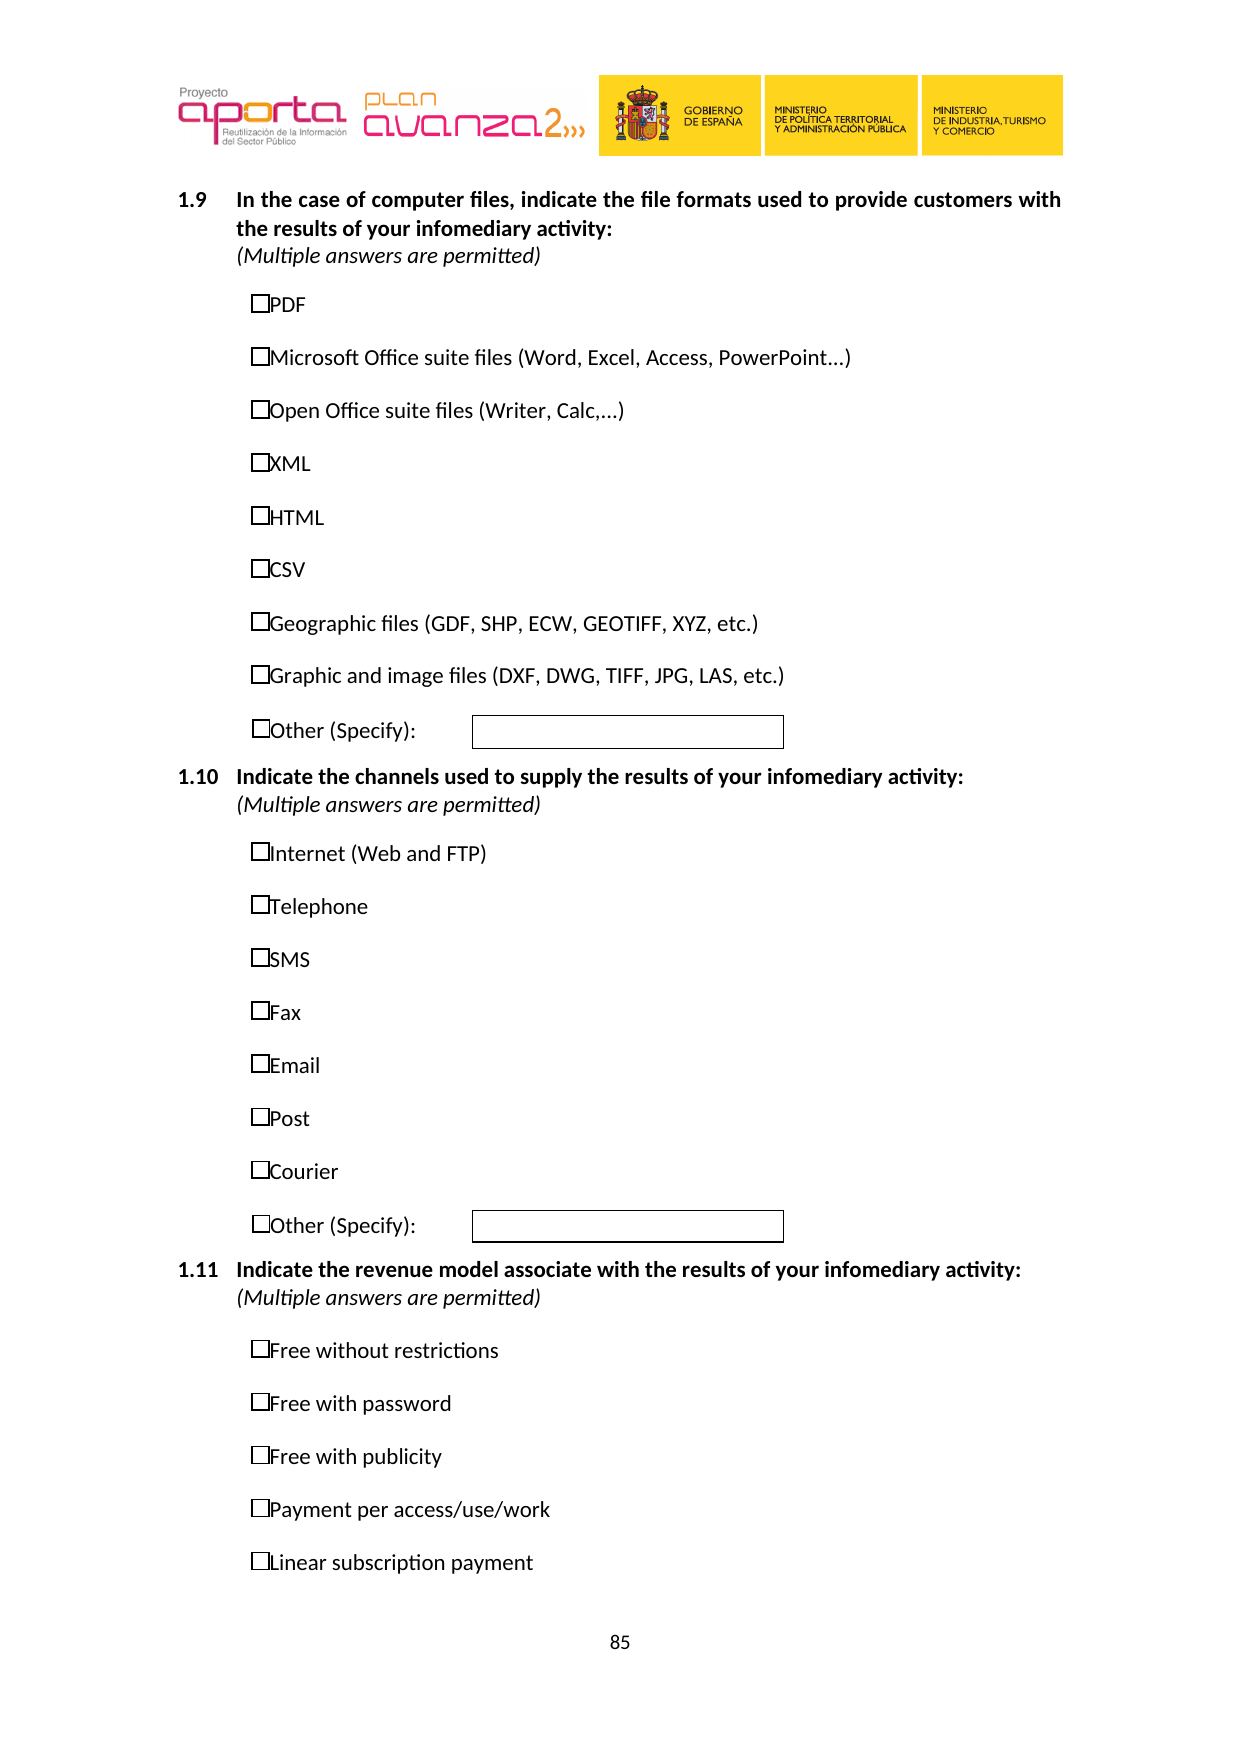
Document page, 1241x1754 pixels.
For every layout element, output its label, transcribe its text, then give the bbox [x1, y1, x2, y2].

table_header [473, 716, 783, 748]
text Geographic files (GDF, SHP, ECW, GEOTIFF, XYZ, etc.) [250, 609, 1063, 637]
text HTML [250, 503, 1063, 531]
text XML [250, 449, 1063, 478]
text Email [250, 1051, 1063, 1079]
text (Multiple answers are permitted) [236, 1283, 1063, 1311]
text Free with password [250, 1389, 1063, 1417]
table_header Other (Specify): [204, 1210, 472, 1241]
list Indicate the channels used to supply the results of your infomediary activity: [177, 762, 1063, 790]
text Free with publicity [250, 1442, 1063, 1470]
text (Multiple answers are permitted) [236, 242, 1063, 270]
text Microsoft Office suite files (Word, Excel, Access, PowerPoint...) [250, 343, 1063, 372]
picture [599, 73, 1064, 158]
text Telephone [250, 892, 1063, 920]
text Post [250, 1104, 1063, 1132]
text Graphic and image files (DXF, DWG, TIFF, JPG, LAS, etc.) [250, 662, 1063, 690]
list In the case of computer files, indicate the file formats used to provide customers with the results of your infomediary activity: [177, 186, 1063, 242]
text CSV [250, 556, 1063, 584]
text (Multiple answers are permitted) [236, 790, 1063, 818]
list Indicate the revenue model associate with the results of your infomediary activity: [177, 1255, 1063, 1283]
text Open Office suite files (Writer, Calc,...) [250, 397, 1063, 424]
text Free without restrictions [250, 1336, 1063, 1364]
text Payment per access/use/work [250, 1495, 1063, 1523]
text Linear subscription payment [250, 1548, 1063, 1576]
table_header [473, 1211, 783, 1241]
picture [362, 89, 587, 142]
text PDF [250, 291, 1063, 318]
text SMS [250, 945, 1063, 973]
table_header Other (Specify): [204, 715, 472, 748]
text Courier [250, 1157, 1063, 1185]
text Internet (Web and FTP) [250, 839, 1063, 867]
picture [177, 82, 353, 149]
text Fax [250, 998, 1063, 1026]
